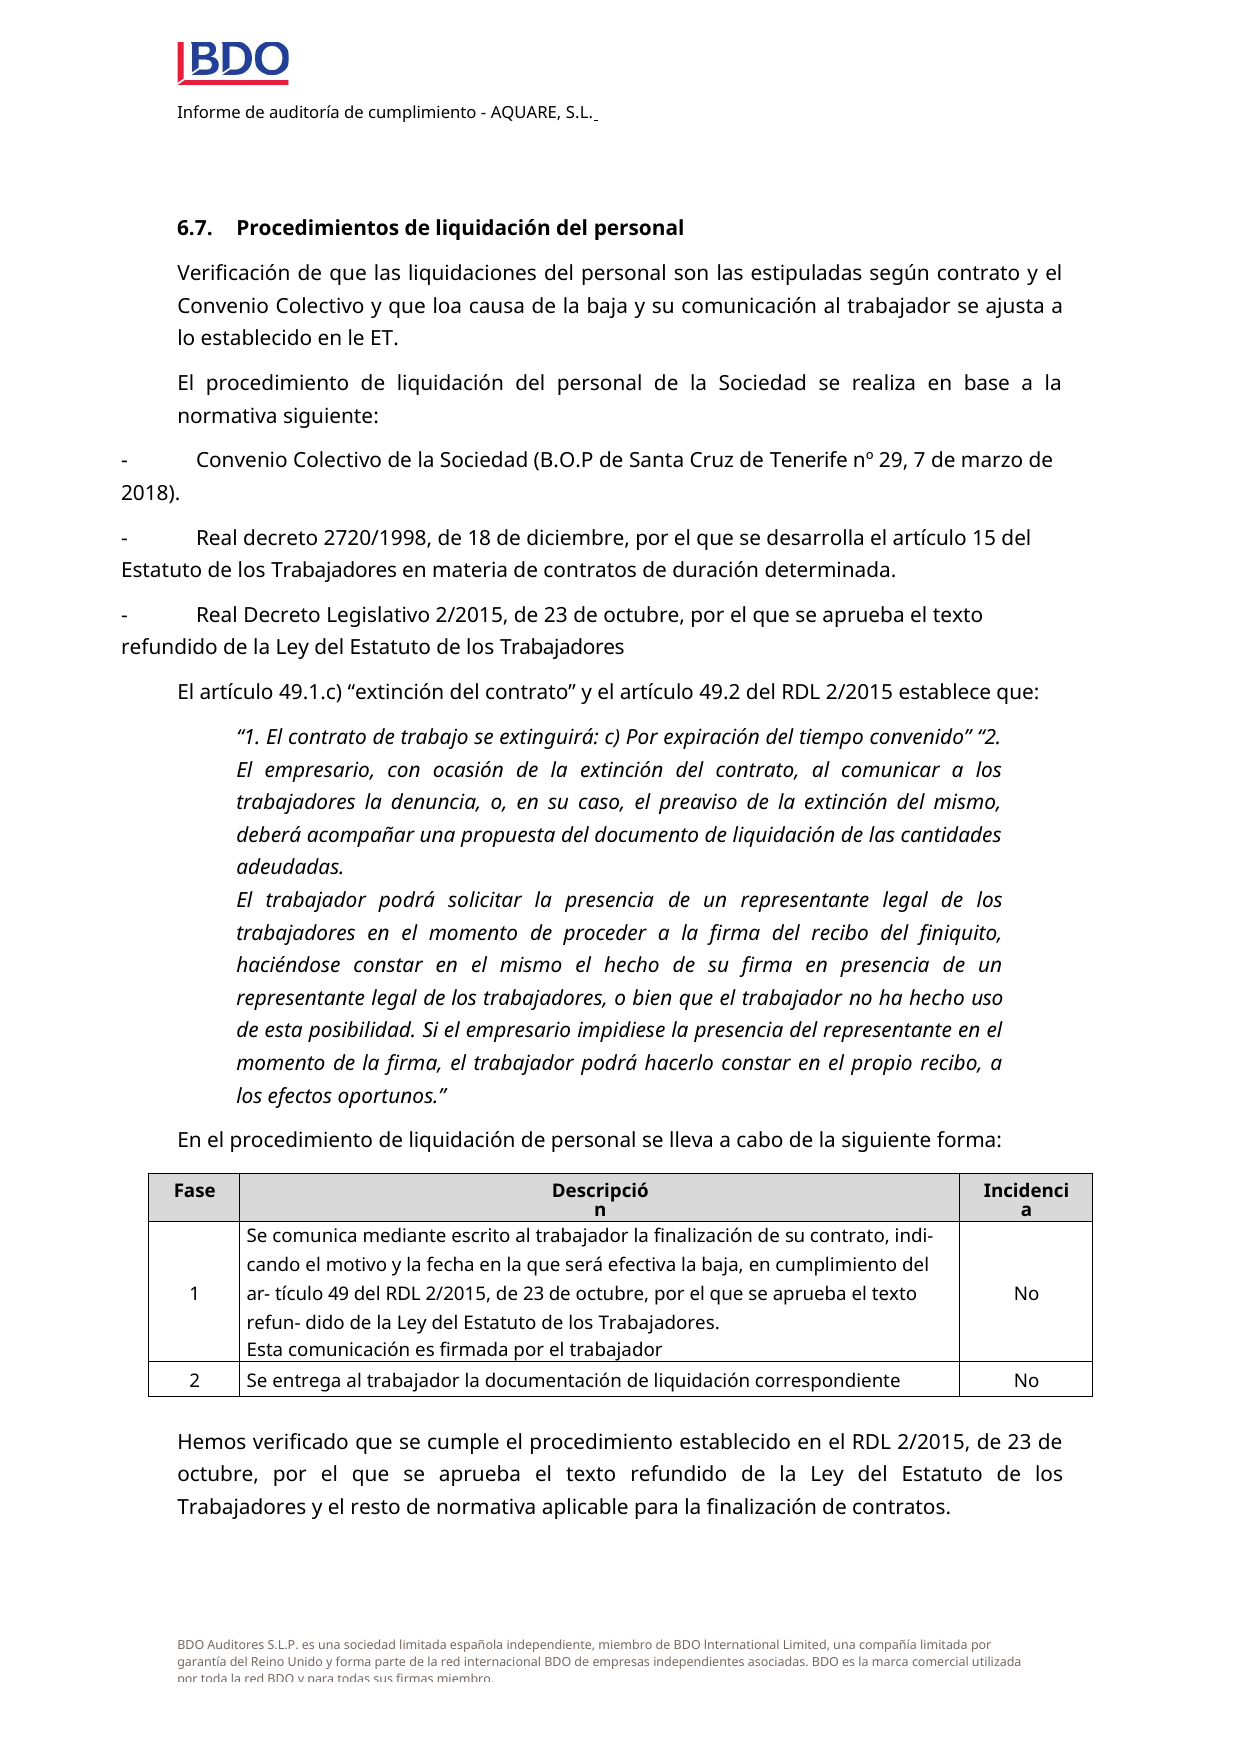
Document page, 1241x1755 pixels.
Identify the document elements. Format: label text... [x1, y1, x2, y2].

text En el procedimiento de liquidación de personal se lleva a cabo de la siguiente forma: [177, 1126, 1120, 1154]
list Convenio Colectivo de la Sociedad (B.O.P de Santa Cruz de Tenerife nº 29, 7 de marzo de 2018). [121, 446, 1064, 507]
table_header Fase [149, 1174, 239, 1221]
text El artículo 49.1.c) “extinción del contrato” y el artículo 49.2 del RDL 2/2015 establece que: [177, 677, 1120, 706]
list Real decreto 2720/1998, de 18 de diciembre, por el que se desarrolla el artículo 15 del Estatuto de los Trabajadores en materia de contratos de duración determinada. [121, 523, 1064, 584]
list Real Decreto Legislativo 2/2015, de 23 de octubre, por el que se aprueba el texto refundido de la Ley del Estatuto de los Trabajadores [121, 600, 1063, 661]
text El trabajador podrá solicitar la presencia de un representante legal de los trabajadores en el momento de proceder a la firma del recibo del finiquito, haciéndose constar en el mismo el hecho de su firma en presencia de un representante legal de los trabajadores, o bien que el trabajador no ha hecho uso de esta posibilidad. Si el empresario impidiese la presencia del representante en el momento de la firma, el trabajador podrá hacerlo constar en el propio recibo, a los efectos oportunos.” [236, 885, 1005, 1109]
text El procedimiento de liquidación del personal de la Sociedad se realiza en base a la normativa siguiente: [177, 368, 1063, 429]
table_cell Se entrega al trabajador la documentación de liquidación correspondiente [240, 1362, 959, 1396]
table_header Incidencia [960, 1174, 1092, 1221]
table_cell Se comunica mediante escrito al trabajador la finalización de su contrato, indi- cando el motivo y la fecha en la que será efectiva la baja, en cumplimiento del ar- tículo 49 del RDL 2/2015, de 23 de octubre, por el que se aprueba el texto refun- dido de la Ley del Estatuto de los Trabajadores. Esta comunicación es firmada por el trabajador [240, 1222, 959, 1361]
table_cell 1 [149, 1222, 239, 1361]
text “1. El contrato de trabajo se extinguirá: c) Por expiración del tiempo convenido” “2. El empresario, con ocasión de la extinción del contrato, al comunicar a los trabajadores la denuncia, o, en su caso, el preaviso de la extinción del mismo, deberá acompañar una propuesta del documento de liquidación de las cantidades adeudadas. [236, 722, 1005, 881]
table_cell No [960, 1362, 1092, 1396]
table_cell No [960, 1222, 1092, 1361]
table_header Descripción [240, 1174, 959, 1221]
text Verificación de que las liquidaciones del personal son las estipuladas según contrato y el Convenio Colectivo y que loa causa de la baja y su comunicación al trabajador se ajusta a lo establecido en le ET. [177, 258, 1064, 352]
table_cell 2 [149, 1362, 239, 1396]
text Hemos verificado que se cumple el procedimiento establecido en el RDL 2/2015, de 23 de octubre, por el que se aprueba el texto refundido de la Ley del Estatuto de los Trabajadores y el resto de normativa aplicable para la finalización de contratos. [177, 1427, 1064, 1521]
list Procedimientos de liquidación del personal [177, 213, 1120, 242]
